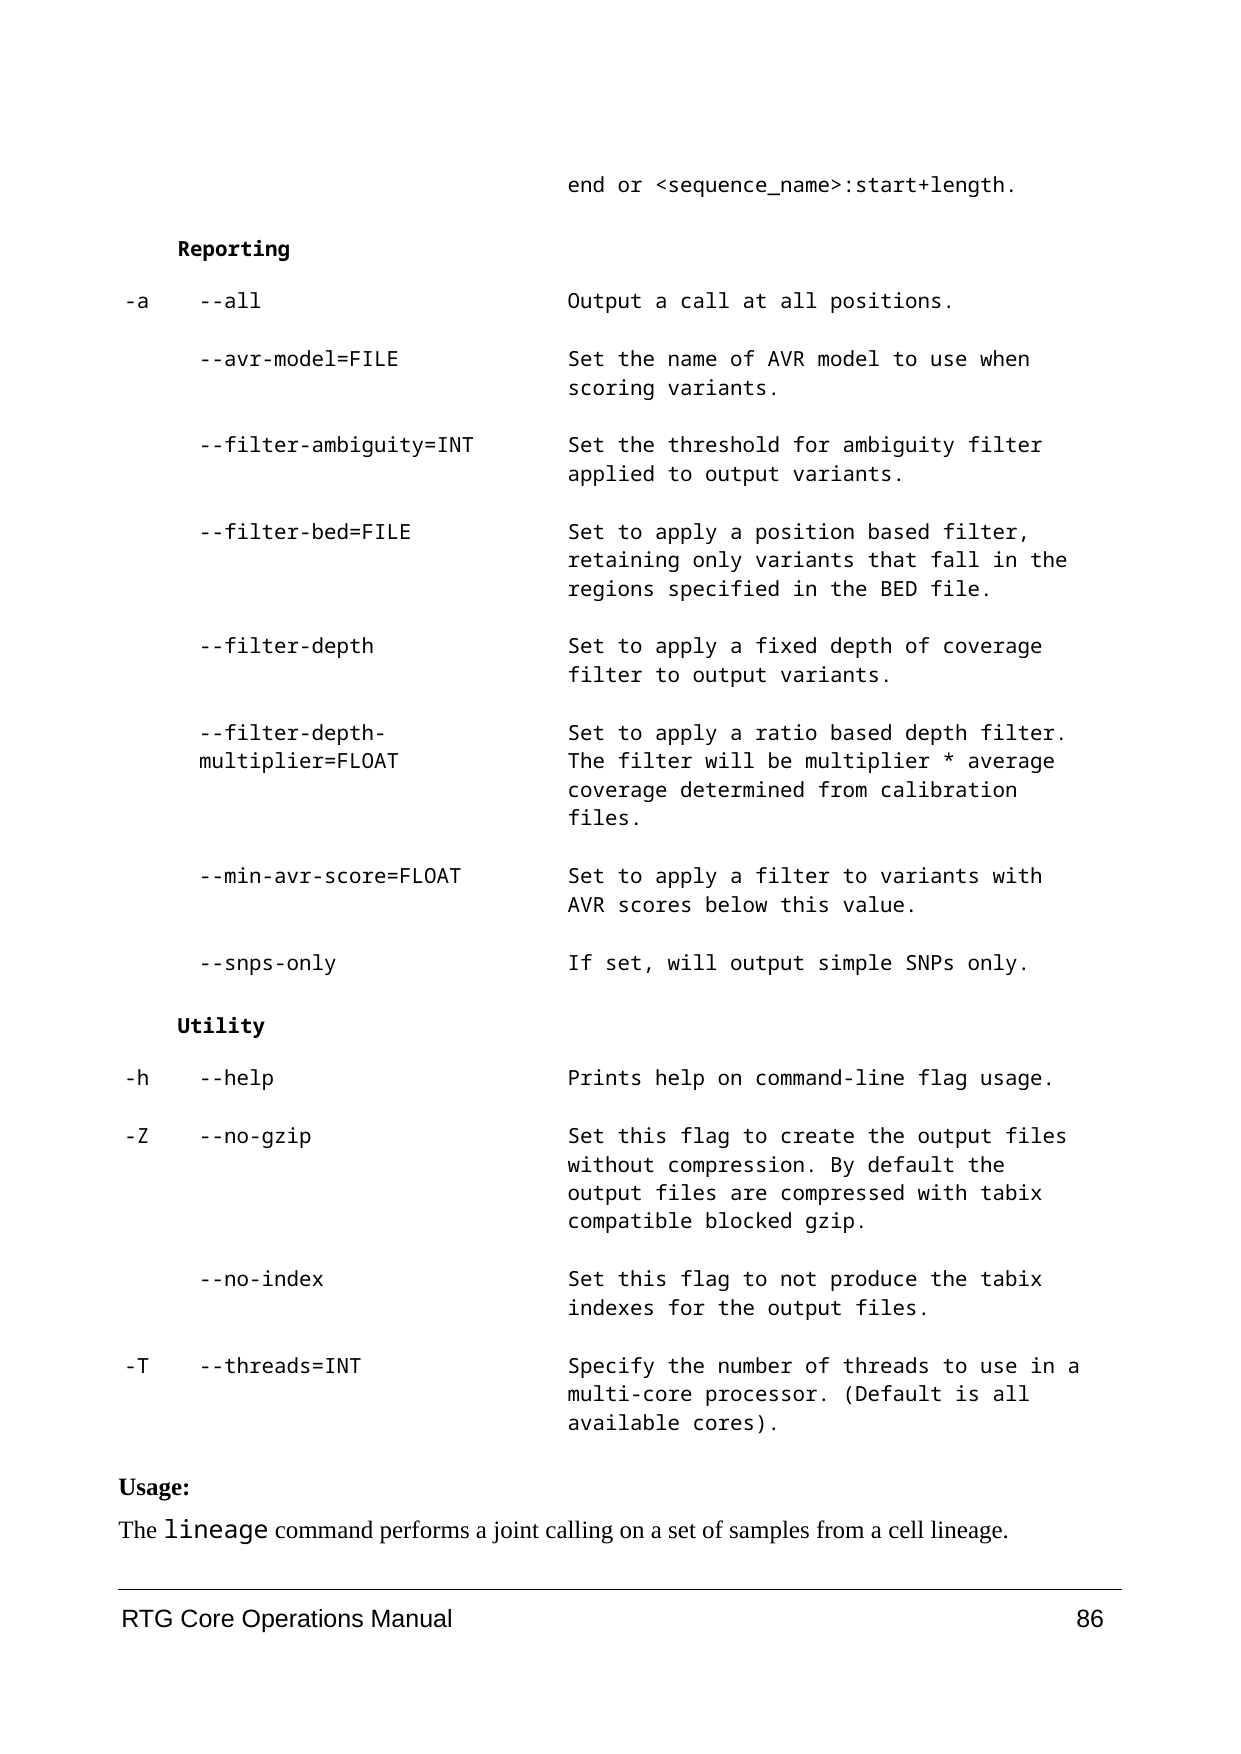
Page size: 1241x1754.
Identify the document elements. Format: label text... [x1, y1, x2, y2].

table_header -h [118, 1052, 193, 1109]
table_header Prints help on command-line flag usage. [561, 1052, 1093, 1109]
table_cell --threads=INT [193, 1339, 561, 1454]
table_cell --filter-depth [193, 620, 561, 706]
table_cell [118, 333, 193, 419]
table_cell --filter-bed=FILE [193, 505, 561, 620]
table_cell -T [118, 1339, 193, 1454]
table_cell --filter-ambiguity=INT [193, 419, 561, 505]
table_cell [118, 159, 193, 217]
table_cell -Z [118, 1110, 193, 1253]
table_cell [118, 419, 193, 505]
table_cell Set the name of AVR model to use when scoring variants. [561, 333, 1093, 419]
table_cell Set the threshold for ambiguity filter applied to output variants. [561, 419, 1093, 505]
table_cell If set, will output simple SNPs only. [561, 936, 1093, 994]
text Reporting [177, 234, 1122, 263]
table_cell [118, 850, 193, 936]
text The lineage command performs a joint calling on a set of samples from a cell lineage. [118, 1512, 1122, 1546]
table_header Output a call at all positions. [561, 275, 1093, 332]
table_cell [118, 936, 193, 994]
table_cell Specify the number of threads to use in a multi-core processor. (Default is all available cores). [561, 1339, 1093, 1454]
table_cell --filter-depth-multiplier=FLOAT [193, 706, 561, 849]
table_cell [118, 505, 193, 620]
table_cell [118, 1253, 193, 1339]
table_cell --no-gzip [193, 1110, 561, 1253]
table_header --all [193, 275, 561, 332]
table_cell end or <sequence_name>:start+length. [561, 159, 1093, 217]
table_cell Set to apply a filter to variants with AVR scores below this value. [561, 850, 1093, 936]
table_cell Set to apply a position based filter, retaining only variants that fall in the regions specified in the BED file. [561, 505, 1093, 620]
table_cell Set to apply a fixed depth of coverage filter to output variants. [561, 620, 1093, 706]
table_cell [193, 159, 561, 217]
table_cell --min-avr-score=FLOAT [193, 850, 561, 936]
table_cell Set this flag to not produce the tabix indexes for the output files. [561, 1253, 1093, 1339]
text Utility [177, 1011, 1122, 1040]
table_header -a [118, 275, 193, 332]
table_header --help [193, 1052, 561, 1109]
table_cell Set this flag to create the output files without compression. By default the output files are compressed with tabix compatible blocked gzip. [561, 1110, 1093, 1253]
table_cell Set to apply a ratio based depth filter. The filter will be multiplier * average coverage determined from calibration files. [561, 706, 1093, 849]
table_cell --avr-model=FILE [193, 333, 561, 419]
subtitle Usage: [118, 1472, 1122, 1500]
table_cell --snps-only [193, 936, 561, 994]
table_cell [118, 706, 193, 849]
table_cell --no-index [193, 1253, 561, 1339]
table_cell [118, 620, 193, 706]
